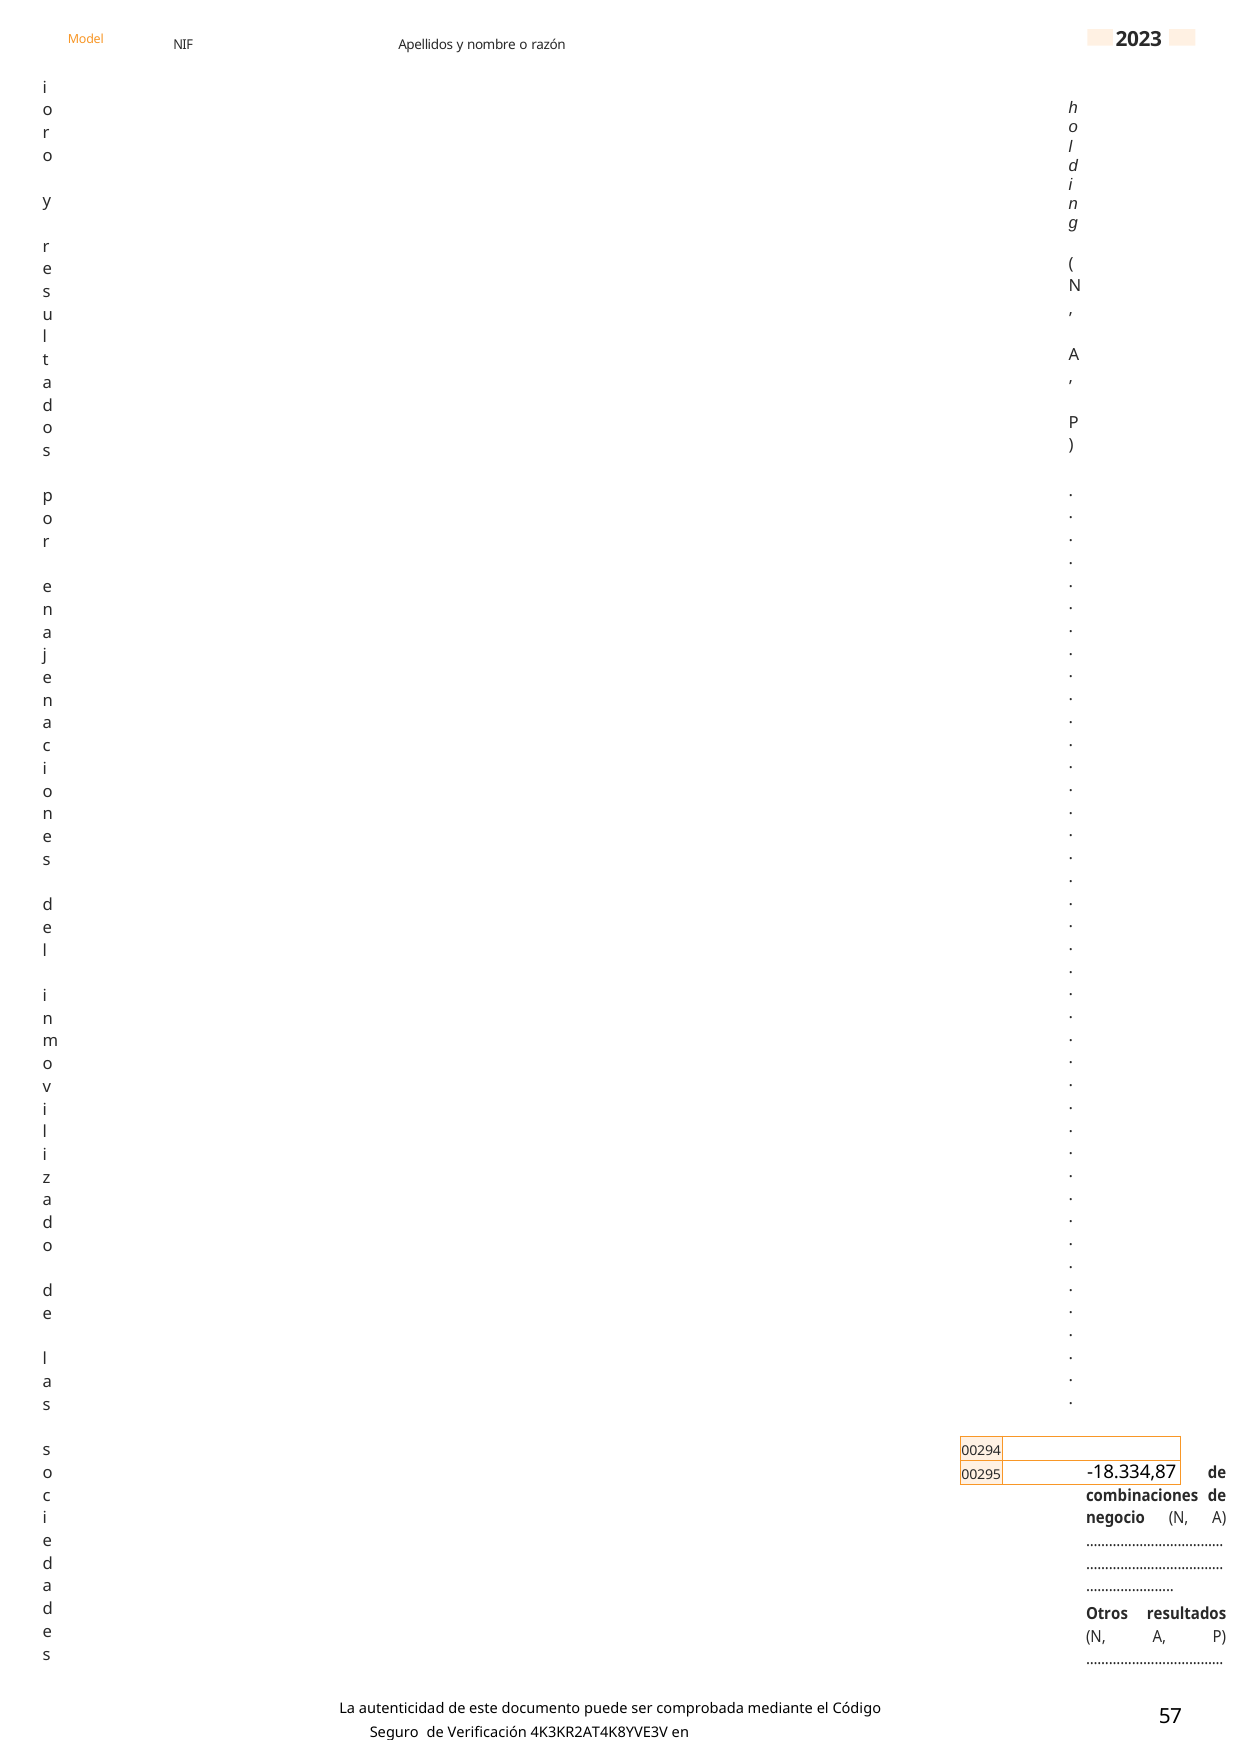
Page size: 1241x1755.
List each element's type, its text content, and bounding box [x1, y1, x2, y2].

text Diferencia negativa de combinaciones de negocio (N, A) ............................................................................................... [953, 1436, 1226, 1597]
table_cell 00295 [961, 1461, 1002, 1484]
text Otros resultados (N, A, P) .................................... [1086, 1602, 1226, 1670]
table_header [1003, 1437, 1180, 1460]
table_cell -18.334,87 [1003, 1461, 1180, 1484]
table_header 00294 [961, 1437, 1002, 1460]
